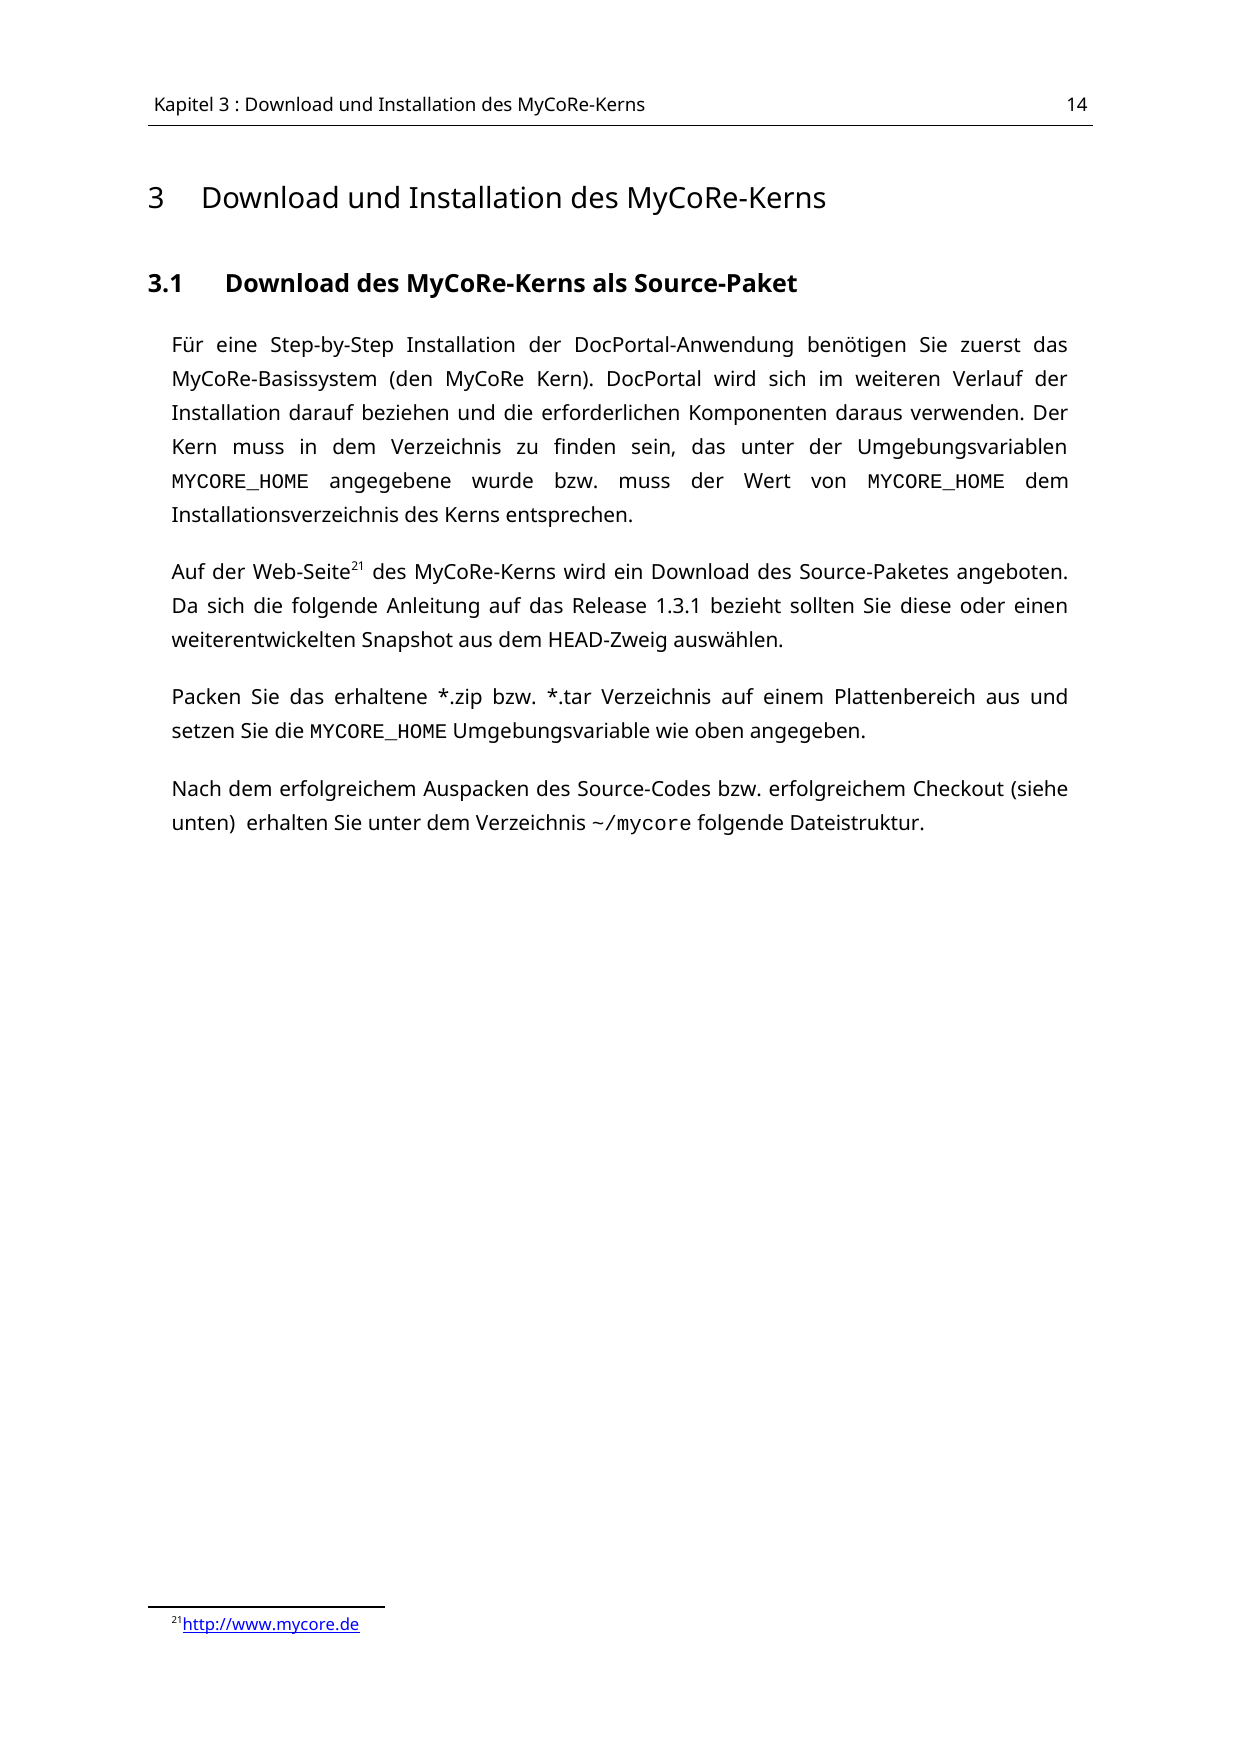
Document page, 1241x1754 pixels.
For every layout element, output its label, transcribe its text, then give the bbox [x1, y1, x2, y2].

subtitle Download des MyCoRe-Kerns als Source-Paket [148, 266, 1092, 300]
text Nach dem erfolgreichem Auspacken des Source-Codes bzw. erfolgreichem Checkout (siehe unten) erhalten Sie unter dem Verzeichnis ~/mycore folgende Dateistruktur. [171, 774, 1069, 836]
text http://www.mycore.de [171, 1613, 1069, 1636]
text Packen Sie das erhaltene *.zip bzw. *.tar Verzeichnis auf einem Plattenbereich aus und setzen Sie die MYCORE_HOME Umgebungsvariable wie oben angegeben. [171, 682, 1069, 745]
text Auf der Web-Seite des MyCoRe-Kerns wird ein Download des Source-Paketes angeboten. Da sich die folgende Anleitung auf das Release 1.3.1 bezieht sollten Sie diese oder einen weiterentwickelten Snapshot aus dem HEAD-Zweig auswählen. [171, 557, 1069, 653]
text Für eine Step-by-Step Installation der DocPortal-Anwendung benötigen Sie zuerst das MyCoRe-Basissystem (den MyCoRe Kern). DocPortal wird sich im weiteren Verlauf der Installation darauf beziehen und die erforderlichen Komponenten daraus verwenden. Der Kern muss in dem Verzeichnis zu finden sein, das unter der Umgebungsvariablen MYCORE_HOME angegebene wurde bzw. muss der Wert von MYCORE_HOME dem Installationsverzeichnis des Kerns entsprechen. [171, 330, 1069, 528]
subtitle Download und Installation des MyCoRe-Kerns [148, 177, 1092, 217]
